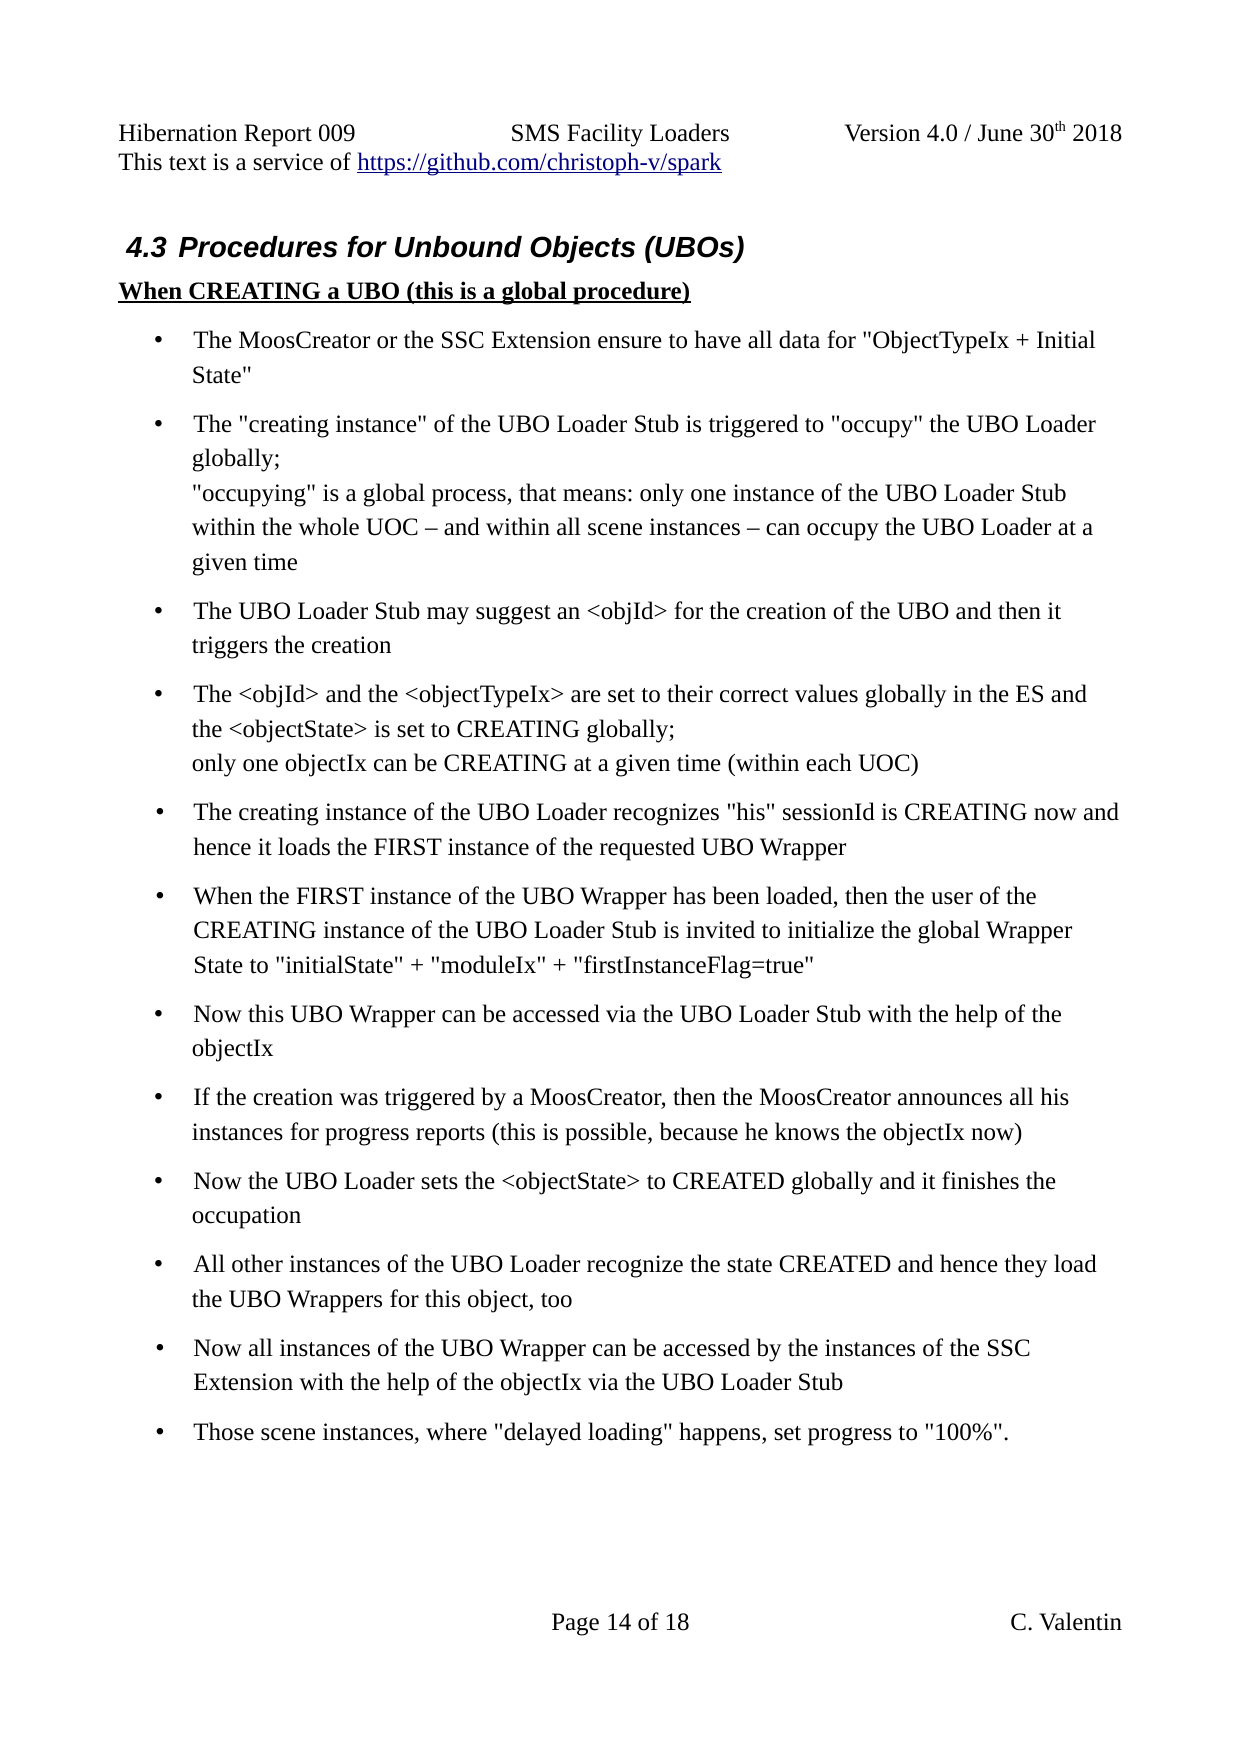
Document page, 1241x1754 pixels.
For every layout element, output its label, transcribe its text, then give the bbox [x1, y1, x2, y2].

list The MoosCreator or the SSC Extension ensure to have all data for "ObjectTypeIx + Initial State" [154, 325, 1122, 388]
list The UBO Loader Stub may suggest an <objId> for the creation of the UBO and then it triggers the creation [154, 596, 1122, 659]
list When the FIRST instance of the UBO Wrapper has been loaded, then the user of the CREATING instance of the UBO Loader Stub is invited to initialize the global Wrapper State to "initialState" + "moduleIx" + "firstInstanceFlag=true" [156, 881, 1122, 978]
subtitle Procedures for Unbound Objects (UBOs) [118, 230, 1122, 264]
list Now the UBO Loader sets the <objectState> to CREATED globally and it finishes the occupation [154, 1166, 1122, 1229]
text When CREATING a UBO (this is a global procedure) [118, 276, 1122, 305]
list All other instances of the UBO Loader recognize the state CREATED and hence they load the UBO Wrappers for this object, too [154, 1249, 1122, 1313]
list Now this UBO Wrapper can be accessed via the UBO Loader Stub with the help of the objectIx [154, 999, 1122, 1062]
list The creating instance of the UBO Loader recognizes "his" sessionId is CREATING now and hence it loads the FIRST instance of the requested UBO Wrapper [156, 797, 1122, 861]
list The "creating instance" of the UBO Loader Stub is triggered to "occupy" the UBO Loader globally; "occupying" is a global process, that means: only one instance of the UBO Loader Stub within the whole UOC – and within all scene instances – can occupy the UBO Loader at a given time [154, 409, 1122, 575]
list Those scene instances, where "delayed loading" happens, set progress to "100%". [156, 1417, 1122, 1445]
list Now all instances of the UBO Wrapper can be accessed by the instances of the SSC Extension with the help of the objectIx via the UBO Loader Stub [156, 1333, 1122, 1396]
list If the creation was triggered by a MoosCreator, then the MoosCreator announces all his instances for progress reports (this is possible, because he knows the objectIx now) [154, 1082, 1122, 1146]
list The <objId> and the <objectTypeIx> are set to their correct values globally in the ES and the <objectState> is set to CREATING globally; only one objectIx can be CREATING at a given time (within each UOC) [154, 679, 1122, 777]
